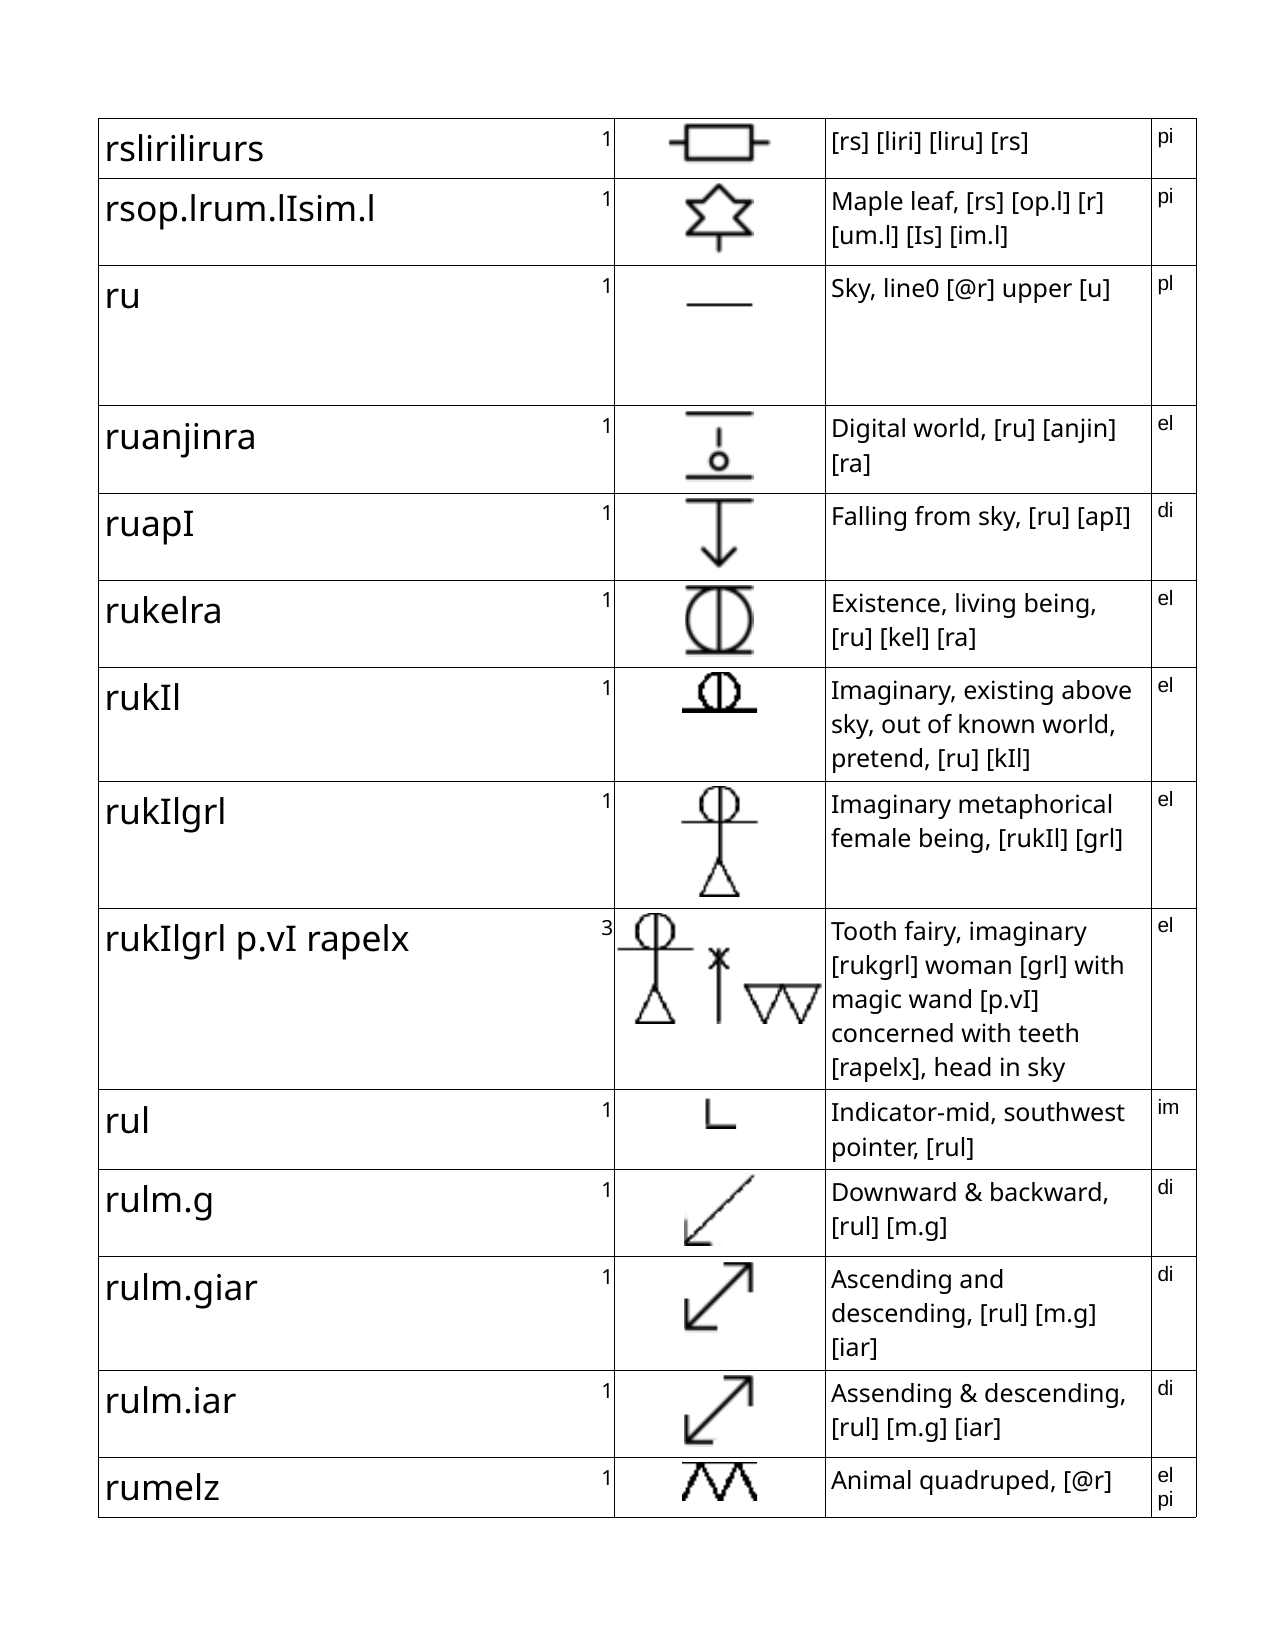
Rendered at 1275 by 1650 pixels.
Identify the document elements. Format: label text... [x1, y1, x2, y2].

table_cell Sky, line0 [@r] upper [u] [826, 266, 1151, 405]
table_cell 1 [595, 1458, 614, 1517]
table_cell el [1152, 581, 1196, 667]
picture [616, 271, 823, 395]
table_cell rulm.g [99, 1170, 595, 1256]
table_cell rslirilirurs [99, 119, 595, 178]
table_cell rumelz [99, 1458, 595, 1517]
table_cell Ascending and descending, [rul] [m.g] [iar] [826, 1257, 1151, 1370]
table_cell 1 [595, 406, 614, 492]
table_cell 1 [595, 581, 614, 667]
table_cell ruanjinra [99, 406, 595, 492]
table_cell [615, 668, 825, 781]
table_cell 1 [595, 1170, 614, 1256]
table_cell [615, 1090, 825, 1169]
table_cell rulm.giar [99, 1257, 595, 1370]
table_cell 1 [595, 668, 614, 781]
table_cell 1 [595, 1257, 614, 1370]
table_cell [615, 782, 825, 907]
picture [682, 672, 758, 713]
table_cell im [1152, 1090, 1196, 1169]
table_cell Assending & descending, [rul] [m.g] [iar] [826, 1371, 1151, 1457]
table_cell [615, 494, 825, 580]
table_cell di [1152, 1257, 1196, 1370]
table_cell Downward & backward, [rul] [m.g] [826, 1170, 1151, 1256]
table_cell pi [1152, 119, 1196, 178]
table_cell el pi [1152, 1458, 1196, 1517]
table_cell Imaginary metaphorical female being, [rukIl] [grl] [826, 782, 1151, 907]
table_cell el [1152, 406, 1196, 492]
table_cell 1 [595, 266, 614, 405]
table_cell rukIl [99, 668, 595, 781]
table_cell [615, 1458, 825, 1517]
table_cell [615, 266, 825, 405]
table_cell [615, 1257, 825, 1370]
table_cell [615, 1170, 825, 1256]
picture [702, 1095, 737, 1129]
table_cell [615, 179, 825, 265]
picture [668, 123, 771, 164]
picture [617, 913, 822, 1024]
picture [684, 1375, 755, 1447]
table_cell di [1152, 1170, 1196, 1256]
table_cell el [1152, 909, 1196, 1089]
table_cell ruapI [99, 494, 595, 580]
table_cell Imaginary, existing above sky, out of known world, pretend, [ru] [kIl] [826, 668, 1151, 781]
picture [682, 1462, 758, 1501]
table_cell [615, 1371, 825, 1457]
table_cell el [1152, 782, 1196, 907]
table_cell 1 [595, 1090, 614, 1169]
table_cell di [1152, 494, 1196, 580]
picture [681, 786, 759, 897]
table_cell ru [99, 266, 595, 405]
table_cell 3 [595, 909, 614, 1089]
table_cell 1 [595, 782, 614, 907]
table_cell 1 [595, 179, 614, 265]
table_cell pi [1152, 179, 1196, 265]
table_cell [615, 406, 825, 492]
table_cell Digital world, [ru] [anjin] [ra] [826, 406, 1151, 492]
table_cell [615, 581, 825, 667]
table_cell 1 [595, 494, 614, 580]
table_cell [615, 909, 825, 1089]
table_cell [615, 119, 825, 178]
picture [684, 1174, 755, 1246]
table_cell rulm.iar [99, 1371, 595, 1457]
table_cell Animal quadruped, [@r] [826, 1458, 1151, 1517]
table_cell rsop.lrum.lIsim.l [99, 179, 595, 265]
picture [685, 183, 754, 255]
table_cell di [1152, 1371, 1196, 1457]
table_cell Falling from sky, [ru] [apI] [826, 494, 1151, 580]
table_cell el [1152, 668, 1196, 781]
table_cell rukIlgrl [99, 782, 595, 907]
table_cell Tooth fairy, imaginary [rukgrl] woman [grl] with magic wand [p.vI] concerned with teeth [rapelx], head in sky [826, 909, 1151, 1089]
table_cell [rs] [liri] [liru] [rs] [826, 119, 1151, 178]
table_cell rukIlgrl p.vI rapelx [99, 909, 595, 1089]
table_cell rul [99, 1090, 595, 1169]
table_cell 1 [595, 119, 614, 178]
picture [685, 585, 754, 657]
picture [685, 411, 754, 482]
table_cell Maple leaf, [rs] [op.l] [r] [um.l] [Is] [im.l] [826, 179, 1151, 265]
table_cell 1 [595, 1371, 614, 1457]
table_cell pl [1152, 266, 1196, 405]
table_cell rukelra [99, 581, 595, 667]
table_cell Existence, living being, [ru] [kel] [ra] [826, 581, 1151, 667]
picture [684, 1262, 755, 1333]
table_cell Indicator-mid, southwest pointer, [rul] [826, 1090, 1151, 1169]
picture [685, 498, 754, 570]
